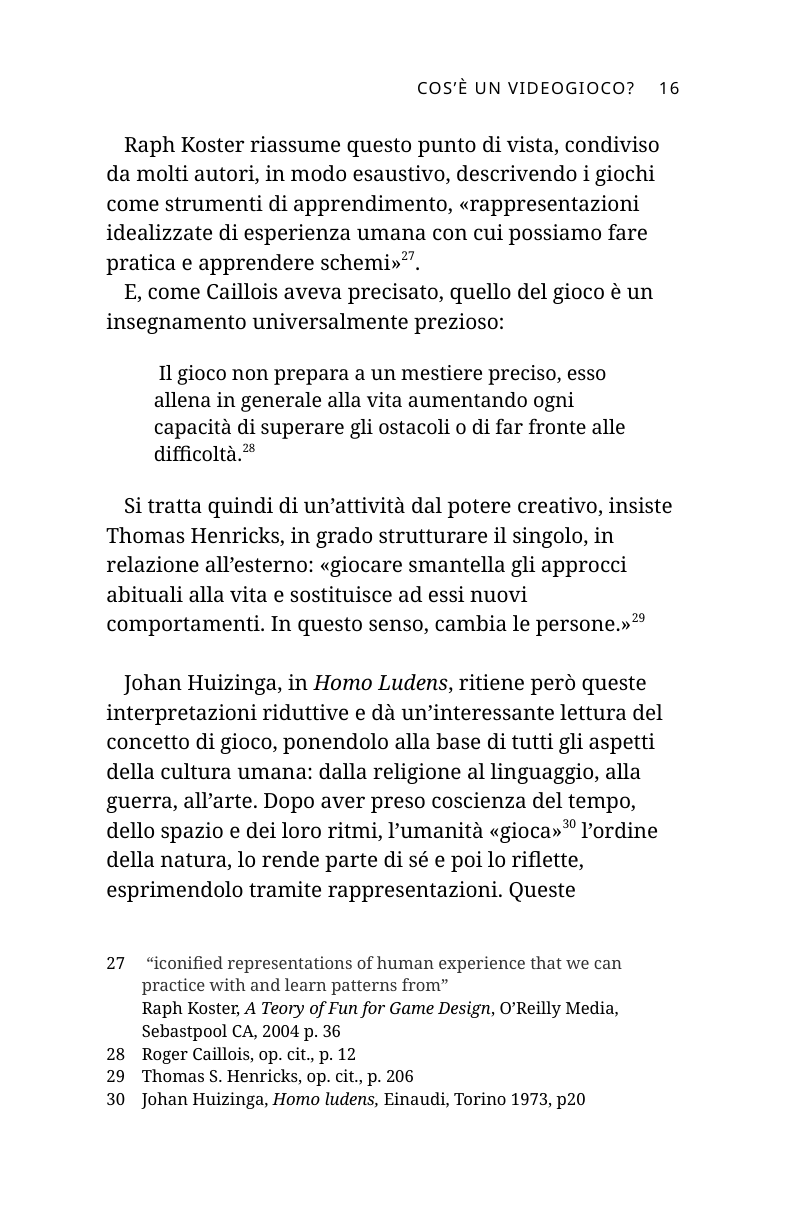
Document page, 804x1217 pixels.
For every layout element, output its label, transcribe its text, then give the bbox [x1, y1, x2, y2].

text Il gioco non prepara a un mestiere preciso, esso allena in generale alla vita aumentando ogni capacità di superare gli ostacoli o di far fronte alle difficoltà. [153, 359, 632, 467]
text Raph Koster riassume questo punto di vista, condiviso da molti autori, in modo esaustivo, descrivendo i giochi come strumenti di apprendimento, «rappresentazioni idealizzate di esperienza umana con cui possiamo fare pratica e apprendere schemi». [106, 129, 679, 276]
text Johan Huizinga, in Homo Ludens, ritiene però queste interpretazioni riduttive e dà un’interessante lettura del concetto di gioco, ponendolo alla base di tutti gli aspetti della cultura umana: dalla religione al linguaggio, alla guerra, all’arte. Dopo aver preso coscienza del tempo, dello spazio e dei loro ritmi, l’umanità «gioca» l’ordine della natura, lo rende parte di sé e poi lo riflette, esprimendolo tramite rappresentazioni. Queste [106, 667, 679, 903]
text E, come Caillois aveva precisato, quello del gioco è un insegnamento universalmente prezioso: [106, 276, 679, 335]
text Roger Caillois, op. cit., p. 12 [106, 1042, 679, 1065]
text “iconified representations of human experience that we can practice with and learn patterns from” [106, 951, 679, 997]
text Thomas S. Henricks, op. cit., p. 206 [106, 1065, 679, 1088]
text Si tratta quindi di un’attività dal potere creativo, insiste Thomas Henricks, in grado strutturare il singolo, in relazione all’esterno: «giocare smantella gli approcci abituali alla vita e sostituisce ad essi nuovi comportamenti. In questo senso, cambia le persone.» [106, 491, 679, 638]
text Raph Koster, A Teory of Fun for Game Design, O’Reilly Media, Sebastpool CA, 2004 p. 36 [106, 997, 679, 1042]
text Johan Huizinga, Homo ludens, Einaudi, Torino 1973, p20 [106, 1088, 679, 1110]
